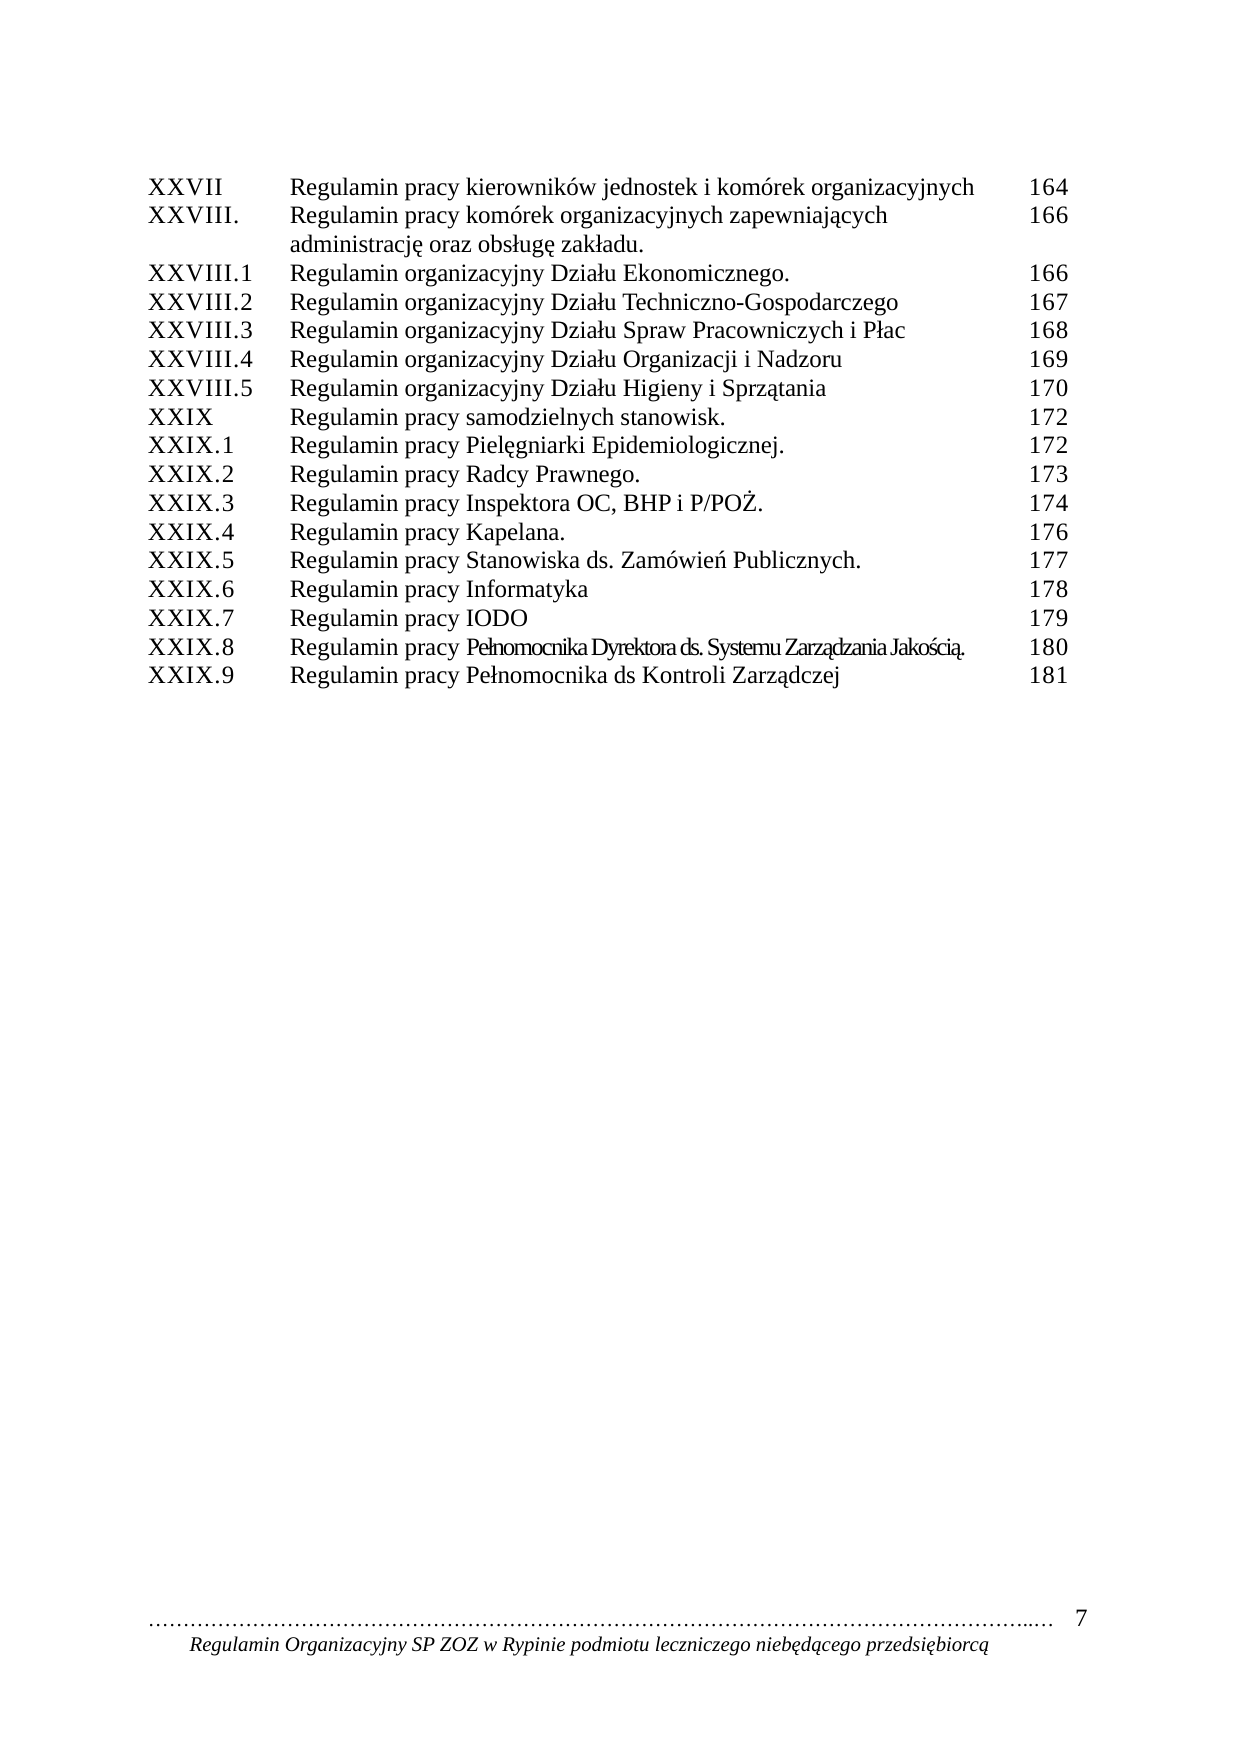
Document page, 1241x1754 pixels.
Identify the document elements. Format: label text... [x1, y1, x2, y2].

table_cell Regulamin pracy Pełnomocnika ds Kontroli Zarządczej [278, 660, 1017, 689]
table_cell Regulamin pracy komórek organizacyjnych zapewniających administrację oraz obsługę zakładu. [278, 200, 1017, 258]
table_cell 169 [1017, 344, 1104, 373]
table_cell 181 [1017, 660, 1104, 689]
table_cell Regulamin pracy Pielęgniarki Epidemiologicznej. [278, 430, 1017, 459]
table_cell XXIX.1 [136, 430, 278, 459]
table_cell 172 [1017, 430, 1104, 459]
table_cell 174 [1017, 488, 1104, 517]
table_cell 167 [1017, 287, 1104, 315]
table_cell 178 [1017, 574, 1104, 603]
table_cell Regulamin organizacyjny Działu Organizacji i Nadzoru [278, 344, 1017, 373]
table_cell XXIX.9 [136, 660, 278, 689]
table_cell Regulamin pracy Pełnomocnika Dyrektora ds. Systemu Zarządzania Jakością. [278, 632, 1017, 660]
table_cell XXIX.7 [136, 603, 278, 632]
table_cell 164 [1017, 172, 1104, 200]
table_cell XXIX.5 [136, 545, 278, 574]
table_cell XXVII [136, 172, 278, 200]
table_cell Regulamin pracy kierowników jednostek i komórek organizacyjnych [278, 172, 1017, 200]
table_cell XXIX.4 [136, 517, 278, 545]
table_cell XXIX.2 [136, 459, 278, 488]
table_cell 166 [1017, 200, 1104, 258]
table_cell XXVIII.2 [136, 287, 278, 315]
table_cell XXVIII.4 [136, 344, 278, 373]
table_cell 179 [1017, 603, 1104, 632]
table_cell 173 [1017, 459, 1104, 488]
table_cell XXIX.8 [136, 632, 278, 660]
table_cell Regulamin pracy Inspektora OC, BHP i P/POŻ. [278, 488, 1017, 517]
table_cell XXIX [136, 402, 278, 430]
table_cell 180 [1017, 632, 1104, 660]
table_cell XXVIII.1 [136, 258, 278, 287]
table_cell Regulamin organizacyjny Działu Spraw Pracowniczych i Płac [278, 315, 1017, 344]
table_cell Regulamin organizacyjny Działu Techniczno-Gospodarczego [278, 287, 1017, 315]
table_cell XXIX.3 [136, 488, 278, 517]
table_cell 176 [1017, 517, 1104, 545]
table_cell 170 [1017, 373, 1104, 402]
table_cell Regulamin pracy Informatyka [278, 574, 1017, 603]
table_cell Regulamin organizacyjny Działu Higieny i Sprzątania [278, 373, 1017, 402]
table_cell Regulamin pracy Radcy Prawnego. [278, 459, 1017, 488]
table_cell Regulamin organizacyjny Działu Ekonomicznego. [278, 258, 1017, 287]
table_cell 168 [1017, 315, 1104, 344]
table_cell Regulamin pracy Kapelana. [278, 517, 1017, 545]
table_cell XXVIII.5 [136, 373, 278, 402]
table_cell 177 [1017, 545, 1104, 574]
table_cell Regulamin pracy IODO [278, 603, 1017, 632]
table_cell 172 [1017, 402, 1104, 430]
table_cell Regulamin pracy samodzielnych stanowisk. [278, 402, 1017, 430]
table_cell XXIX.6 [136, 574, 278, 603]
table_cell XXVIII. [136, 200, 278, 258]
table_cell XXVIII.3 [136, 315, 278, 344]
table_cell 166 [1017, 258, 1104, 287]
table_cell Regulamin pracy Stanowiska ds. Zamówień Publicznych. [278, 545, 1017, 574]
